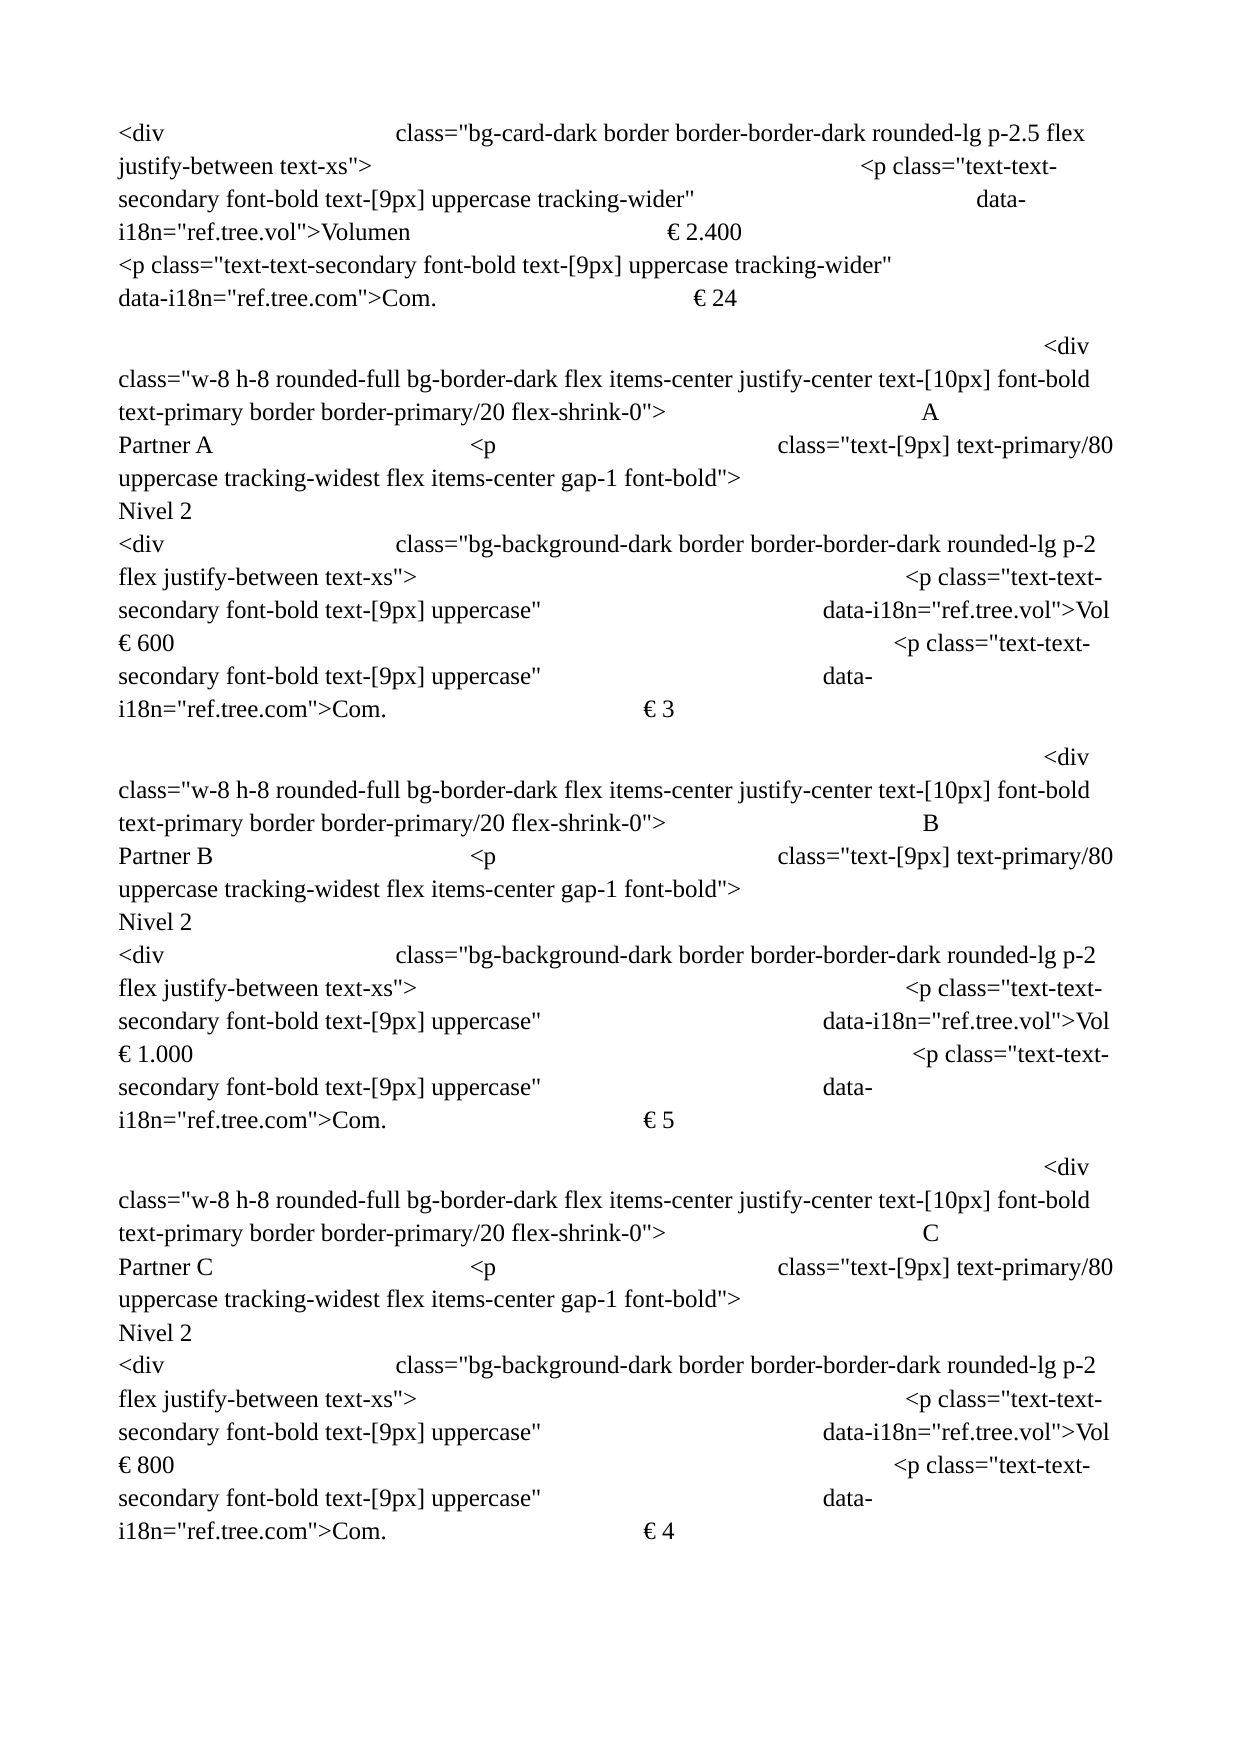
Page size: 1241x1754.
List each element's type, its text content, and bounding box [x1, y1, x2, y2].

table_cell <div class="bg-card-dark border border-border-dark rounded-lg p-2.5 flex justify-between text-xs"> <p class="text-text-secondary font-bold text-[9px] uppercase tracking-wider" data-i18n="ref.tree.vol">Volumen € 2.400 <p class="text-text-secondary font-bold text-[9px] uppercase tracking-wider" data-i18n="ref.tree.com">Com. € 24 <div class="w-8 h-8 rounded-full bg-border-dark flex items-center justify-center text-[10px] font-bold text-primary border border-primary/20 flex-shrink-0"> A Partner A <p class="text-[9px] text-primary/80 uppercase tracking-widest flex items-center gap-1 font-bold"> Nivel 2 <div class="bg-background-dark border border-border-dark rounded-lg p-2 flex justify-between text-xs"> <p class="text-text-secondary font-bold text-[9px] uppercase" data-i18n="ref.tree.vol">Vol € 600 <p class="text-text-secondary font-bold text-[9px] uppercase" data-i18n="ref.tree.com">Com. € 3 <div class="w-8 h-8 rounded-full bg-border-dark flex items-center justify-center text-[10px] font-bold text-primary border border-primary/20 flex-shrink-0"> B Partner B <p class="text-[9px] text-primary/80 uppercase tracking-widest flex items-center gap-1 font-bold"> Nivel 2 <div class="bg-background-dark border border-border-dark rounded-lg p-2 flex justify-between text-xs"> <p class="text-text-secondary font-bold text-[9px] uppercase" data-i18n="ref.tree.vol">Vol € 1.000 <p class="text-text-secondary font-bold text-[9px] uppercase" data-i18n="ref.tree.com">Com. € 5 <div class="w-8 h-8 rounded-full bg-border-dark flex items-center justify-center text-[10px] font-bold text-primary border border-primary/20 flex-shrink-0"> C Partner C <p class="text-[9px] text-primary/80 uppercase tracking-widest flex items-center gap-1 font-bold"> Nivel 2 <div class="bg-background-dark border border-border-dark rounded-lg p-2 flex justify-between text-xs"> <p class="text-text-secondary font-bold text-[9px] uppercase" data-i18n="ref.tree.vol">Vol € 800 <p class="text-text-secondary font-bold text-[9px] uppercase" data-i18n="ref.tree.com">Com. € 4 [118, 118, 1122, 1611]
